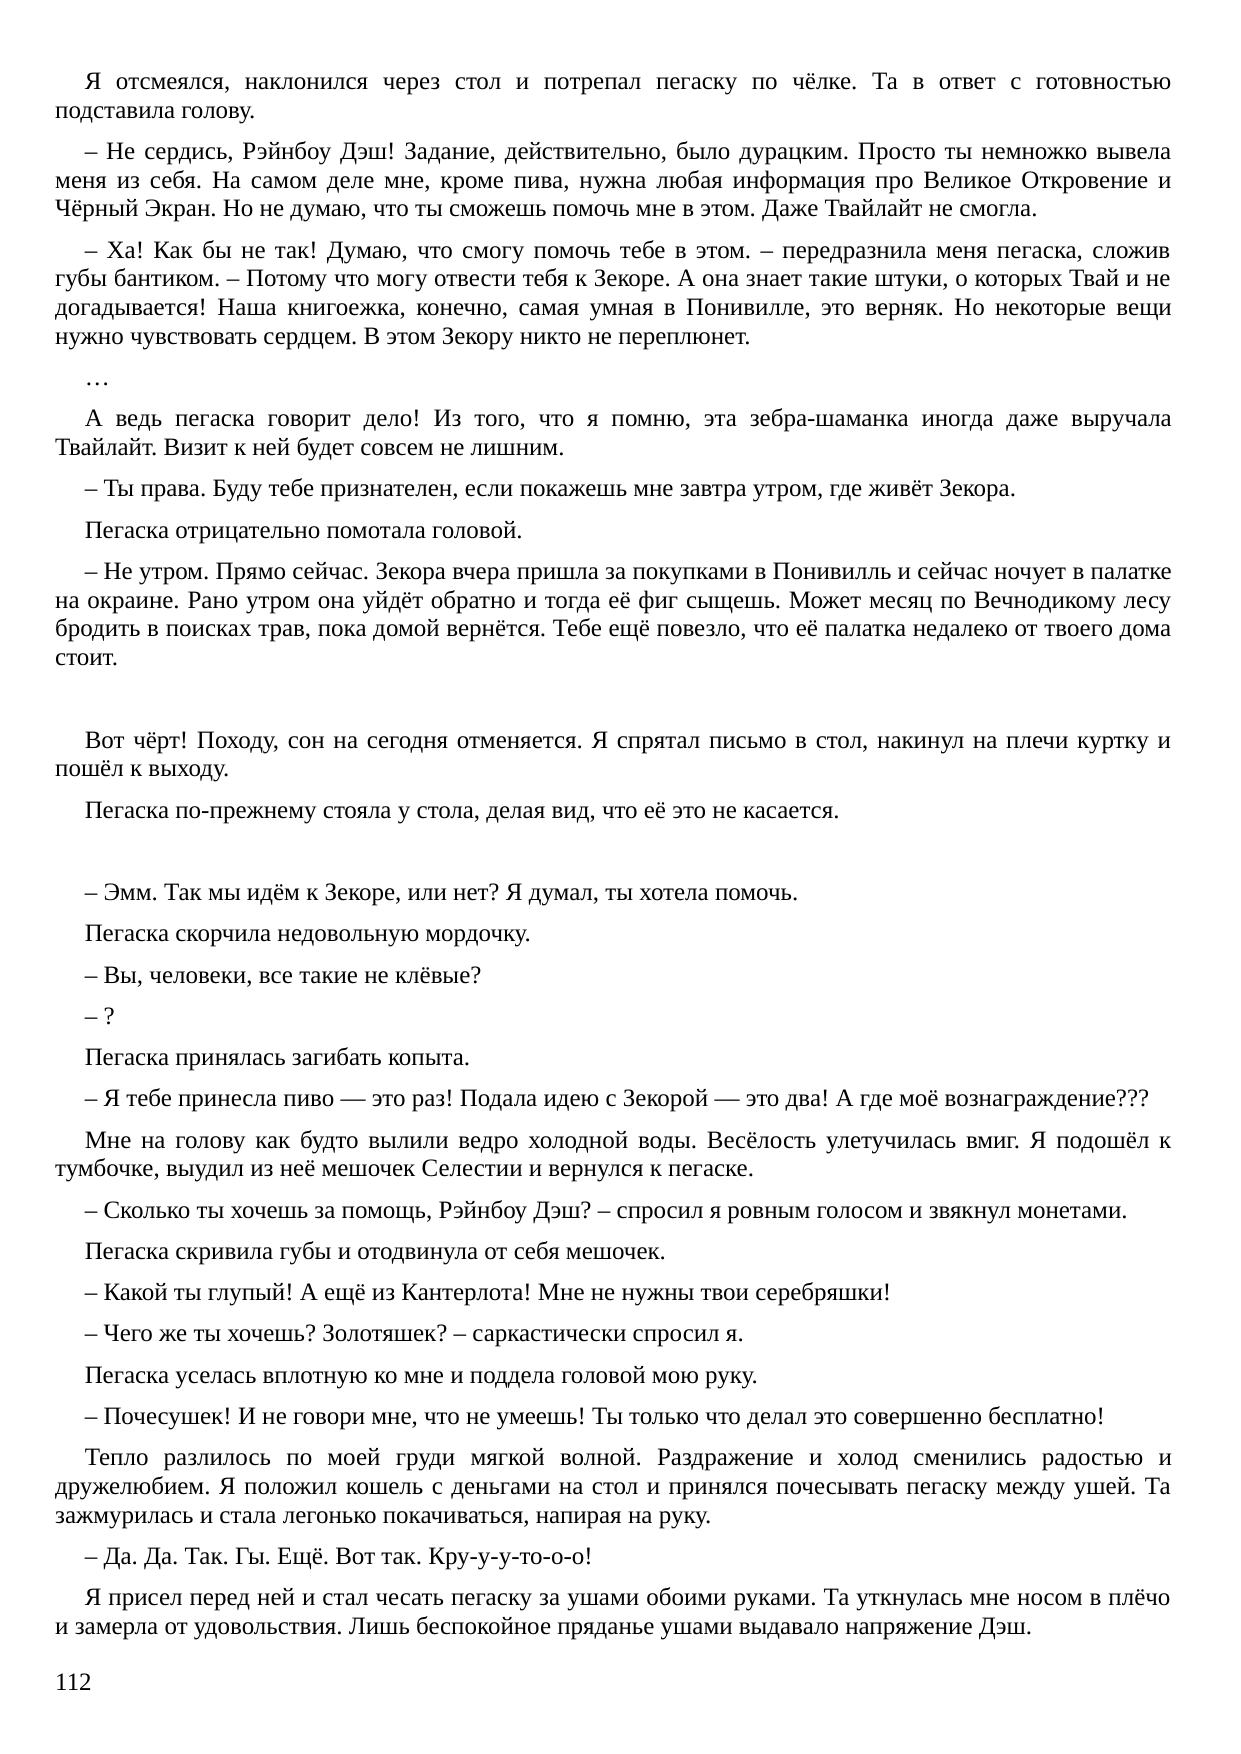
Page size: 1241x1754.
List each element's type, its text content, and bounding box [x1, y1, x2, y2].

text Пегаска скривила губы и отодвинула от себя мешочек. [55, 1236, 1173, 1265]
text Мне на голову как будто вылили ведро холодной воды. Весёлость улетучилась вмиг. Я подошёл к тумбочке, выудил из неё мешочек Селестии и вернулся к пегаске. [55, 1125, 1173, 1182]
text Тепло разлилось по моей груди мягкой волной. Раздражение и холод сменились радостью и дружелюбием. Я положил кошель с деньгами на стол и принялся почесывать пегаску между ушей. Та зажмурилась и стала легонько покачиваться, напирая на руку. [55, 1442, 1173, 1528]
text Пегаска по-прежнему стояла у стола, делая вид, что её это не касается. [55, 795, 1173, 823]
text … [55, 362, 1173, 391]
text – Ты права. Буду тебе признателен, если покажешь мне завтра утром, где живёт Зекора. [55, 473, 1173, 502]
text – Не утром. Прямо сейчас. Зекора вчера пришла за покупками в Понивилль и сейчас ночует в палатке на окраине. Рано утром она уйдёт обратно и тогда её фиг сыщешь. Может месяц по Вечнодикому лесу бродить в поисках трав, пока домой вернётся. Тебе ещё повезло, что её палатка недалеко от твоего дома стоит. [55, 556, 1173, 671]
text Пегаска отрицательно помотала головой. [55, 515, 1173, 543]
text – Ха! Как бы не так! Думаю, что смогу помочь тебе в этом. – передразнила меня пегаска, сложив губы бантиком. – Потому что могу отвести тебя к Зекоре. А она знает такие штуки, о которых Твай и не догадывается! Наша книгоежка, конечно, самая умная в Понивилле, это верняк. Но некоторые вещи нужно чувствовать сердцем. В этом Зекору никто не переплюнет. [55, 235, 1173, 350]
text Я присел перед ней и стал чесать пегаску за ушами обоими руками. Та уткнулась мне носом в плёчо и замерла от удовольствия. Лишь беспокойное пряданье ушами выдавало напряжение Дэш. [55, 1582, 1173, 1640]
text – Почесушек! И не говори мне, что не умеешь! Ты только что делал это совершенно бесплатно! [55, 1401, 1173, 1430]
text Пегаска уселась вплотную ко мне и поддела головой мою руку. [55, 1360, 1173, 1388]
text Вот чёрт! Походу, сон на сегодня отменяется. Я спрятал письмо в стол, накинул на плечи куртку и пошёл к выходу. [55, 725, 1173, 782]
text Пегаска принялась загибать копыта. [55, 1042, 1173, 1071]
text – Вы, человеки, все такие не клёвые? [55, 960, 1173, 988]
text – Эмм. Так мы идём к Зекоре, или нет? Я думал, ты хотела помочь. [55, 877, 1173, 906]
text Пегаска скорчила недовольную мордочку. [55, 918, 1173, 947]
text – Не сердись, Рэйнбоу Дэш! Задание, действительно, было дурацким. Просто ты немножко вывела меня из себя. На самом деле мне, кроме пива, нужна любая информация про Великое Откровение и Чёрный Экран. Но не думаю, что ты сможешь помочь мне в этом. Даже Твайлайт не смогла. [55, 136, 1173, 222]
text – Чего же ты хочешь? Золотяшек? – саркастически спросил я. [55, 1318, 1173, 1347]
text – Да. Да. Так. Гы. Ещё. Вот так. Кру-у-у-то-о-о! [55, 1541, 1173, 1570]
text А ведь пегаска говорит дело! Из того, что я помню, эта зебра-шаманка иногда даже выручала Твайлайт. Визит к ней будет совсем не лишним. [55, 403, 1173, 461]
text – ? [55, 1001, 1173, 1030]
text – Какой ты глупый! А ещё из Кантерлота! Мне не нужны твои серебряшки! [55, 1277, 1173, 1306]
text – Сколько ты хочешь за помощь, Рэйнбоу Дэш? – спросил я ровным голосом и звякнул монетами. [55, 1195, 1173, 1223]
text – Я тебе принесла пиво — это раз! Подала идею с Зекорой — это два! А где моё вознаграждение??? [55, 1083, 1173, 1112]
text Я отсмеялся, наклонился через стол и потрепал пегаску по чёлке. Та в ответ с готовностью подставила голову. [55, 66, 1173, 123]
